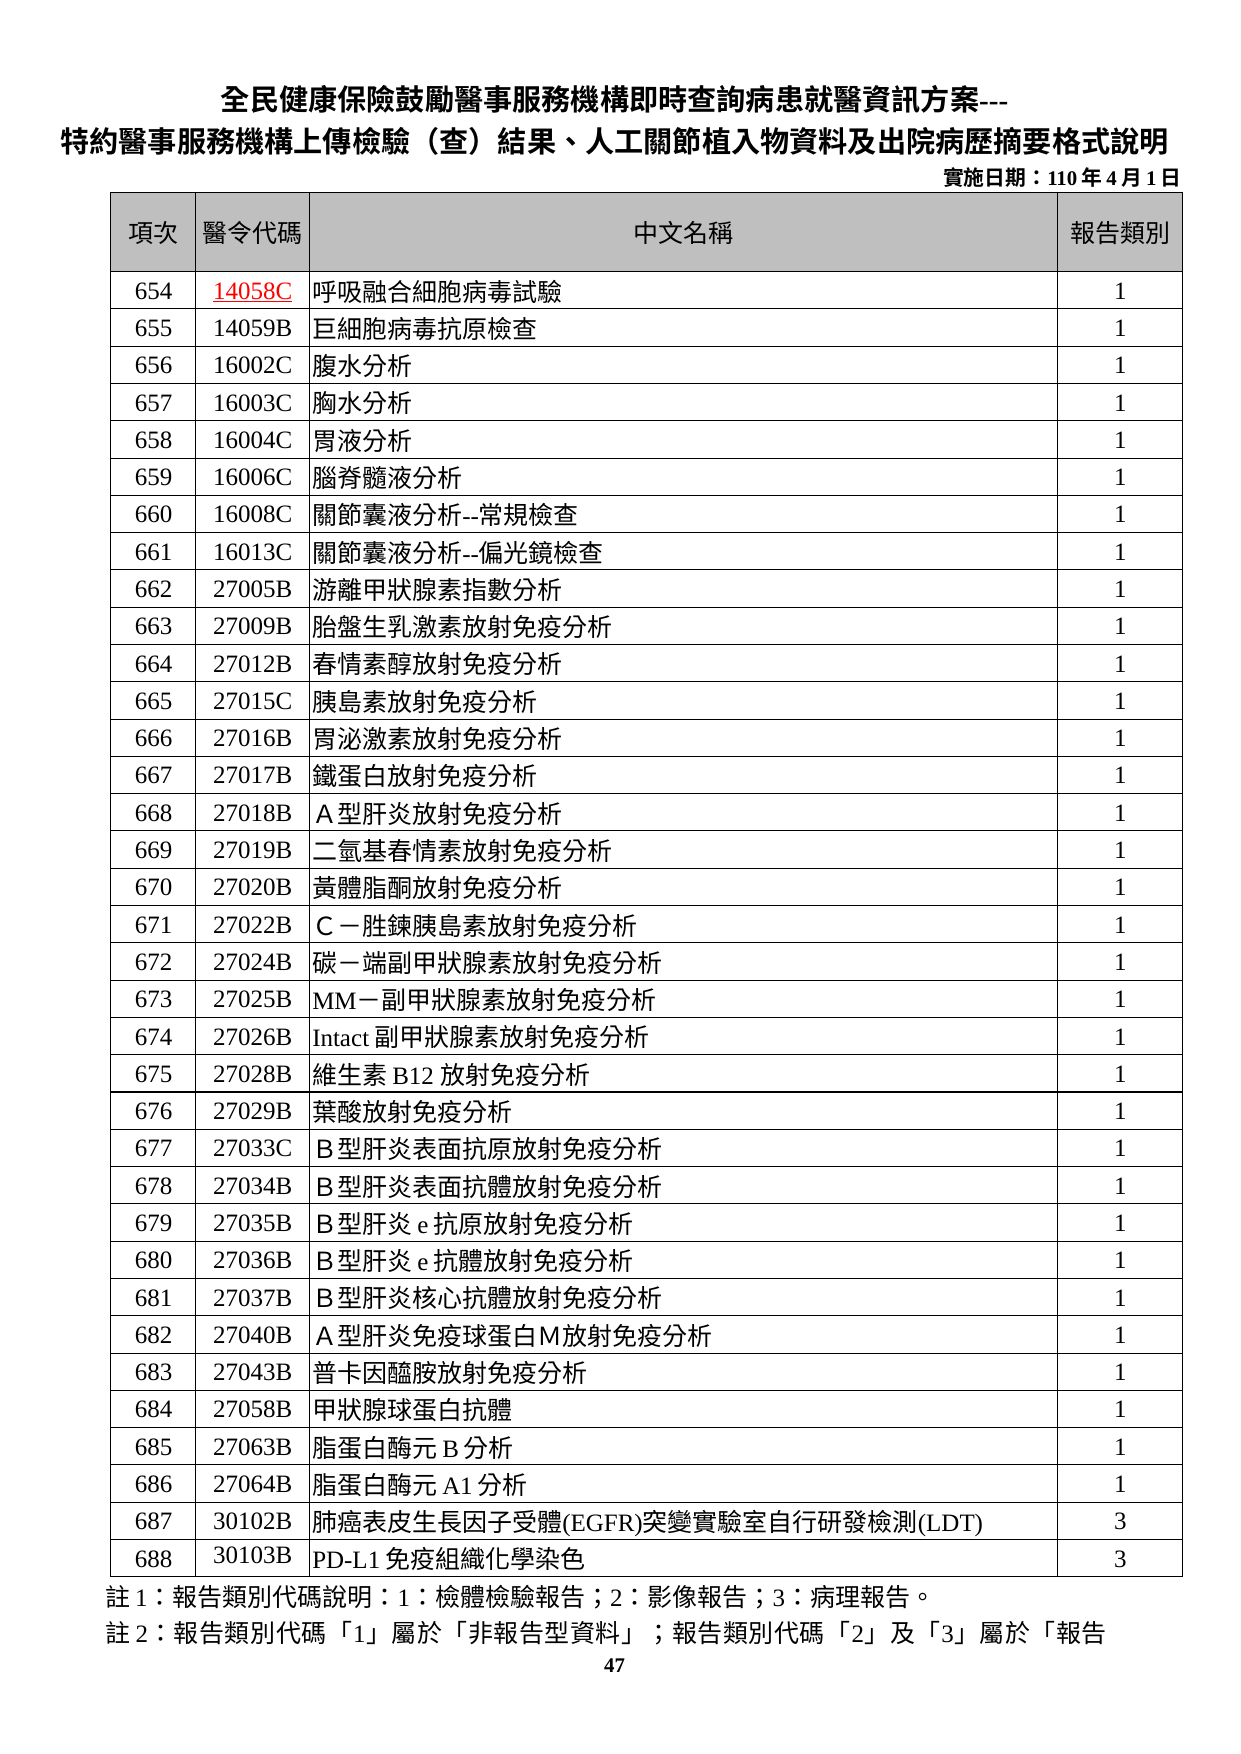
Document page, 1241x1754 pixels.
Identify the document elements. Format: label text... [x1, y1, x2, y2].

table_cell 674 [111, 1018, 195, 1054]
table_cell 16002C [196, 347, 309, 383]
table_cell 1 [1058, 347, 1182, 383]
table_cell 1 [1058, 943, 1182, 979]
table_cell 27025B [196, 981, 309, 1017]
table_cell 胎盤生乳激素放射免疫分析 [310, 608, 1057, 644]
table_cell 30102B [196, 1503, 309, 1539]
table_cell 682 [111, 1316, 195, 1352]
table_cell 683 [111, 1354, 195, 1390]
table_cell 27017B [196, 757, 309, 793]
table_cell 687 [111, 1503, 195, 1539]
table_cell 胰島素放射免疫分析 [310, 682, 1057, 718]
table_cell 1 [1058, 1354, 1182, 1390]
table_cell 1 [1058, 682, 1182, 718]
table_cell 27016B [196, 720, 309, 756]
table_cell 669 [111, 831, 195, 868]
table_cell Ｃ－胜鍊胰島素放射免疫分析 [310, 906, 1057, 942]
table_cell 葉酸放射免疫分析 [310, 1093, 1057, 1129]
table_cell 1 [1058, 309, 1182, 346]
table_cell 27012B [196, 645, 309, 681]
table_cell 3 [1058, 1503, 1182, 1539]
table_cell 27033C [196, 1130, 309, 1166]
table_cell 脂蛋白酶元A1分析 [310, 1465, 1057, 1502]
table_cell 667 [111, 757, 195, 793]
table_cell 1 [1058, 1465, 1182, 1502]
table_cell 3 [1058, 1540, 1182, 1576]
table_cell 664 [111, 645, 195, 681]
table_cell 27036B [196, 1242, 309, 1278]
table_cell 1 [1058, 421, 1182, 457]
table_cell 27063B [196, 1428, 309, 1464]
table_cell Ａ型肝炎放射免疫分析 [310, 794, 1057, 830]
table_cell 688 [111, 1540, 195, 1576]
table_cell 655 [111, 309, 195, 346]
table_cell 14058C [196, 272, 309, 308]
table_cell 巨細胞病毒抗原檢查 [310, 309, 1057, 346]
table_cell 甲狀腺球蛋白抗體 [310, 1391, 1057, 1427]
table_cell 659 [111, 459, 195, 495]
table_cell 1 [1058, 1204, 1182, 1241]
table_cell 27058B [196, 1391, 309, 1427]
table_cell 14059B [196, 309, 309, 346]
table_header 中文名稱 [310, 193, 1057, 271]
table_cell 16003C [196, 384, 309, 420]
table_cell 1 [1058, 720, 1182, 756]
table_cell 1 [1058, 831, 1182, 868]
table_cell 30103B [196, 1540, 309, 1576]
table_cell 1 [1058, 272, 1182, 308]
table_cell 654 [111, 272, 195, 308]
table_cell 維生素B12 放射免疫分析 [310, 1055, 1057, 1091]
table_cell 677 [111, 1130, 195, 1166]
table_cell 1 [1058, 1242, 1182, 1278]
text 註1：報告類別代碼說明：1：檢體檢驗報告；2：影像報告；3：病理報告。 [105, 1577, 1181, 1613]
table_cell 27018B [196, 794, 309, 830]
table_cell 679 [111, 1204, 195, 1241]
table_cell Ｂ型肝炎核心抗體放射免疫分析 [310, 1279, 1057, 1315]
table_cell 16008C [196, 496, 309, 532]
table_cell 關節囊液分析--常規檢查 [310, 496, 1057, 532]
table_cell Ｂ型肝炎表面抗原放射免疫分析 [310, 1130, 1057, 1166]
table_cell Ｂ型肝炎表面抗體放射免疫分析 [310, 1167, 1057, 1203]
table_cell Intact副甲狀腺素放射免疫分析 [310, 1018, 1057, 1054]
table_cell 二氫基春情素放射免疫分析 [310, 831, 1057, 868]
table_cell 671 [111, 906, 195, 942]
table_cell 27029B [196, 1093, 309, 1129]
table_cell 27022B [196, 906, 309, 942]
table_cell 656 [111, 347, 195, 383]
table_cell 腦脊髓液分析 [310, 459, 1057, 495]
table_cell MM－副甲狀腺素放射免疫分析 [310, 981, 1057, 1017]
table_cell 665 [111, 682, 195, 718]
table_header 報告類別 [1058, 193, 1182, 271]
table_cell 1 [1058, 608, 1182, 644]
table_cell 1 [1058, 533, 1182, 569]
table_cell 1 [1058, 1018, 1182, 1054]
table_cell 1 [1058, 757, 1182, 793]
table_cell 1 [1058, 384, 1182, 420]
table_cell 668 [111, 794, 195, 830]
table_cell 1 [1058, 1167, 1182, 1203]
table_cell 681 [111, 1279, 195, 1315]
table_cell 1 [1058, 869, 1182, 905]
table_cell 661 [111, 533, 195, 569]
table_cell 腹水分析 [310, 347, 1057, 383]
table_cell 27037B [196, 1279, 309, 1315]
table_cell 游離甲狀腺素指數分析 [310, 570, 1057, 607]
table_cell 27026B [196, 1018, 309, 1054]
table_cell 胃泌激素放射免疫分析 [310, 720, 1057, 756]
table_cell 27009B [196, 608, 309, 644]
table_cell 686 [111, 1465, 195, 1502]
table_cell 660 [111, 496, 195, 532]
table_header 醫令代碼 [196, 193, 309, 271]
table_cell 672 [111, 943, 195, 979]
table_cell 663 [111, 608, 195, 644]
table_cell 1 [1058, 459, 1182, 495]
text 註2：報告類別代碼「1」屬於「非報告型資料」；報告類別代碼「2」及「3」屬於「報告 [105, 1613, 1107, 1650]
table_cell 1 [1058, 794, 1182, 830]
table_cell 脂蛋白酶元B分析 [310, 1428, 1057, 1464]
table_cell 1 [1058, 1428, 1182, 1464]
table_cell 春情素醇放射免疫分析 [310, 645, 1057, 681]
table_cell 27015C [196, 682, 309, 718]
table_cell 670 [111, 869, 195, 905]
table_cell Ｂ型肝炎e抗原放射免疫分析 [310, 1204, 1057, 1241]
table_cell 碳－端副甲狀腺素放射免疫分析 [310, 943, 1057, 979]
table_cell 27034B [196, 1167, 309, 1203]
table_cell 呼吸融合細胞病毒試驗 [310, 272, 1057, 308]
table_cell 673 [111, 981, 195, 1017]
table_cell 685 [111, 1428, 195, 1464]
table_cell 關節囊液分析--偏光鏡檢查 [310, 533, 1057, 569]
table_cell 27043B [196, 1354, 309, 1390]
table_cell 1 [1058, 981, 1182, 1017]
table_cell 1 [1058, 570, 1182, 607]
table_cell 1 [1058, 1093, 1182, 1129]
table_cell 27040B [196, 1316, 309, 1352]
table_cell 鐵蛋白放射免疫分析 [310, 757, 1057, 793]
table_cell 662 [111, 570, 195, 607]
table_cell 1 [1058, 496, 1182, 532]
table_cell Ｂ型肝炎e抗體放射免疫分析 [310, 1242, 1057, 1278]
table_cell 27019B [196, 831, 309, 868]
table_cell 1 [1058, 1279, 1182, 1315]
table_cell 16006C [196, 459, 309, 495]
table_cell 676 [111, 1093, 195, 1129]
table_cell 684 [111, 1391, 195, 1427]
table_cell 666 [111, 720, 195, 756]
table_cell 678 [111, 1167, 195, 1203]
table_cell 1 [1058, 906, 1182, 942]
table_cell 657 [111, 384, 195, 420]
table_cell 27024B [196, 943, 309, 979]
table_cell 27064B [196, 1465, 309, 1502]
table_cell 1 [1058, 1055, 1182, 1091]
table_cell 16004C [196, 421, 309, 457]
table_cell 胃液分析 [310, 421, 1057, 457]
table_cell 27005B [196, 570, 309, 607]
table_cell PD-L1免疫組織化學染色 [310, 1540, 1057, 1576]
table_cell 1 [1058, 645, 1182, 681]
table_cell 680 [111, 1242, 195, 1278]
table_cell 普卡因醯胺放射免疫分析 [310, 1354, 1057, 1390]
table_cell 658 [111, 421, 195, 457]
table_cell 27028B [196, 1055, 309, 1091]
table_cell 1 [1058, 1316, 1182, 1352]
table_cell 27020B [196, 869, 309, 905]
table_cell 肺癌表皮生長因子受體(EGFR)突變實驗室自行研發檢測(LDT) [310, 1503, 1057, 1539]
table_cell 16013C [196, 533, 309, 569]
table_cell 黃體脂酮放射免疫分析 [310, 869, 1057, 905]
table_header 項次 [111, 193, 195, 271]
table_cell 27035B [196, 1204, 309, 1241]
table_cell 675 [111, 1055, 195, 1091]
table_cell 胸水分析 [310, 384, 1057, 420]
table_cell Ａ型肝炎免疫球蛋白Ｍ放射免疫分析 [310, 1316, 1057, 1352]
table_cell 1 [1058, 1130, 1182, 1166]
table_cell 1 [1058, 1391, 1182, 1427]
